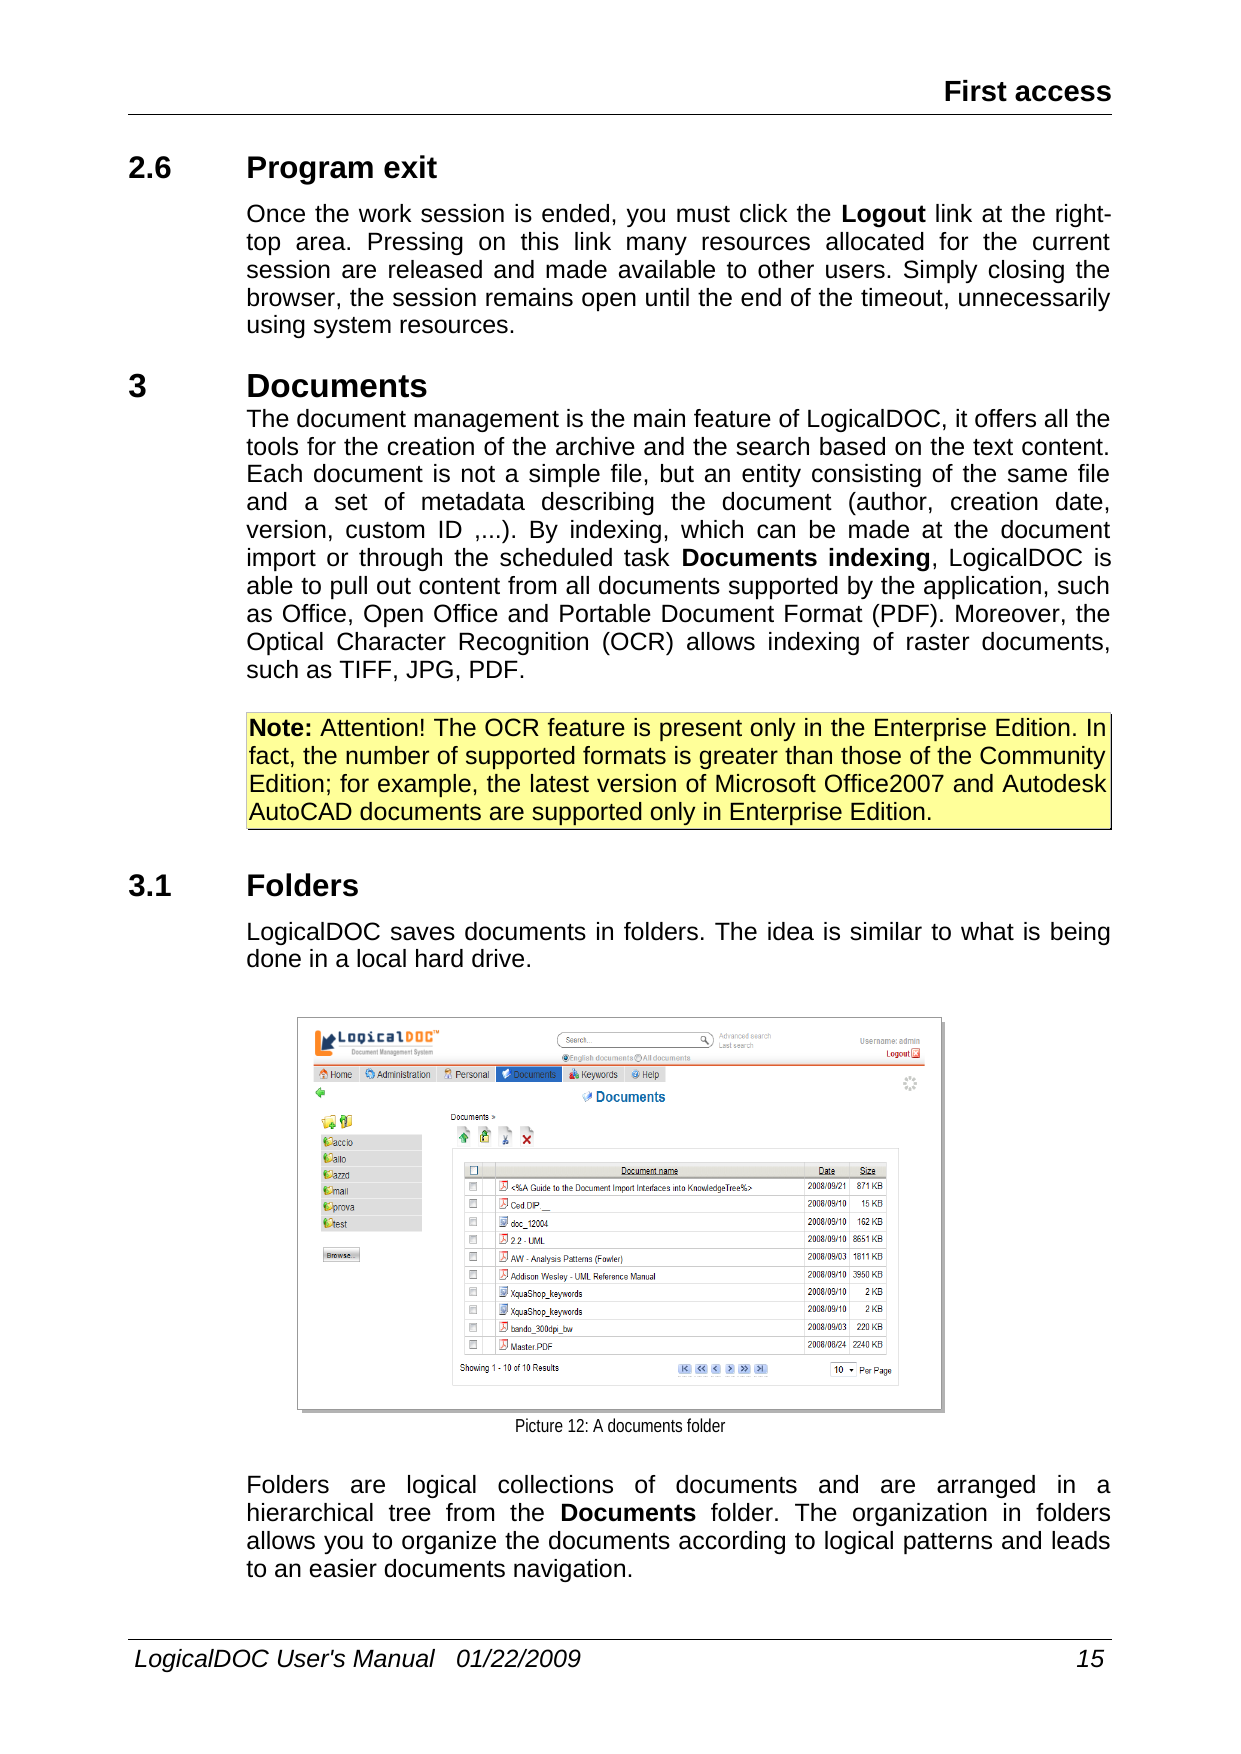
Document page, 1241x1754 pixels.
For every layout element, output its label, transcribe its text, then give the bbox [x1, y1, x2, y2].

text Note: Attention! The OCR feature is present only in the Enterprise Edition. In fact, the number of supported formats is greater than those of the Community Edition; for example, the latest version of Microsoft Office2007 and Autodesk AutoCAD documents are supported only in Enterprise Edition. [247, 713, 1110, 828]
subtitle Documents [128, 367, 1112, 404]
text Picture 12: A documents folder [297, 1410, 943, 1436]
subtitle Folders [128, 868, 1112, 903]
text The document management is the main feature of LogicalDOC, it offers all the tools for the creation of the archive and the search based on the text content. Each document is not a simple file, but an entity consisting of the same file and a set of metadata describing the document (author, creation date, version, custom ID ,...). By indexing, which can be made at the document import or through the scheduled task Documents indexing, LogicalDOC is able to pull out content from all documents supported by the application, such as Office, Open Office and Portable Document Format (PDF). Moreover, the Optical Character Recognition (OCR) allows indexing of raster documents, such as TIFF, JPG, PDF. [246, 404, 1112, 684]
text Folders are logical collections of documents and are arranged in a hierarchical tree from the Documents folder. The organization in folders allows you to organize the documents according to logical patterns and leads to an easier documents navigation. [246, 973, 1112, 1582]
subtitle Program exit [128, 150, 1112, 185]
text LogicalDOC saves documents in folders. The idea is similar to what is being done in a local hard drive. [246, 917, 1112, 973]
picture [313, 1026, 925, 1400]
text Once the work session is ended, you must click the Logout link at the right-top area. Pressing on this link many resources allocated for the current session are released and made available to other users. Simply closing the browser, the session remains open until the end of the timeout, unnecessarily using system resources. [246, 200, 1112, 339]
